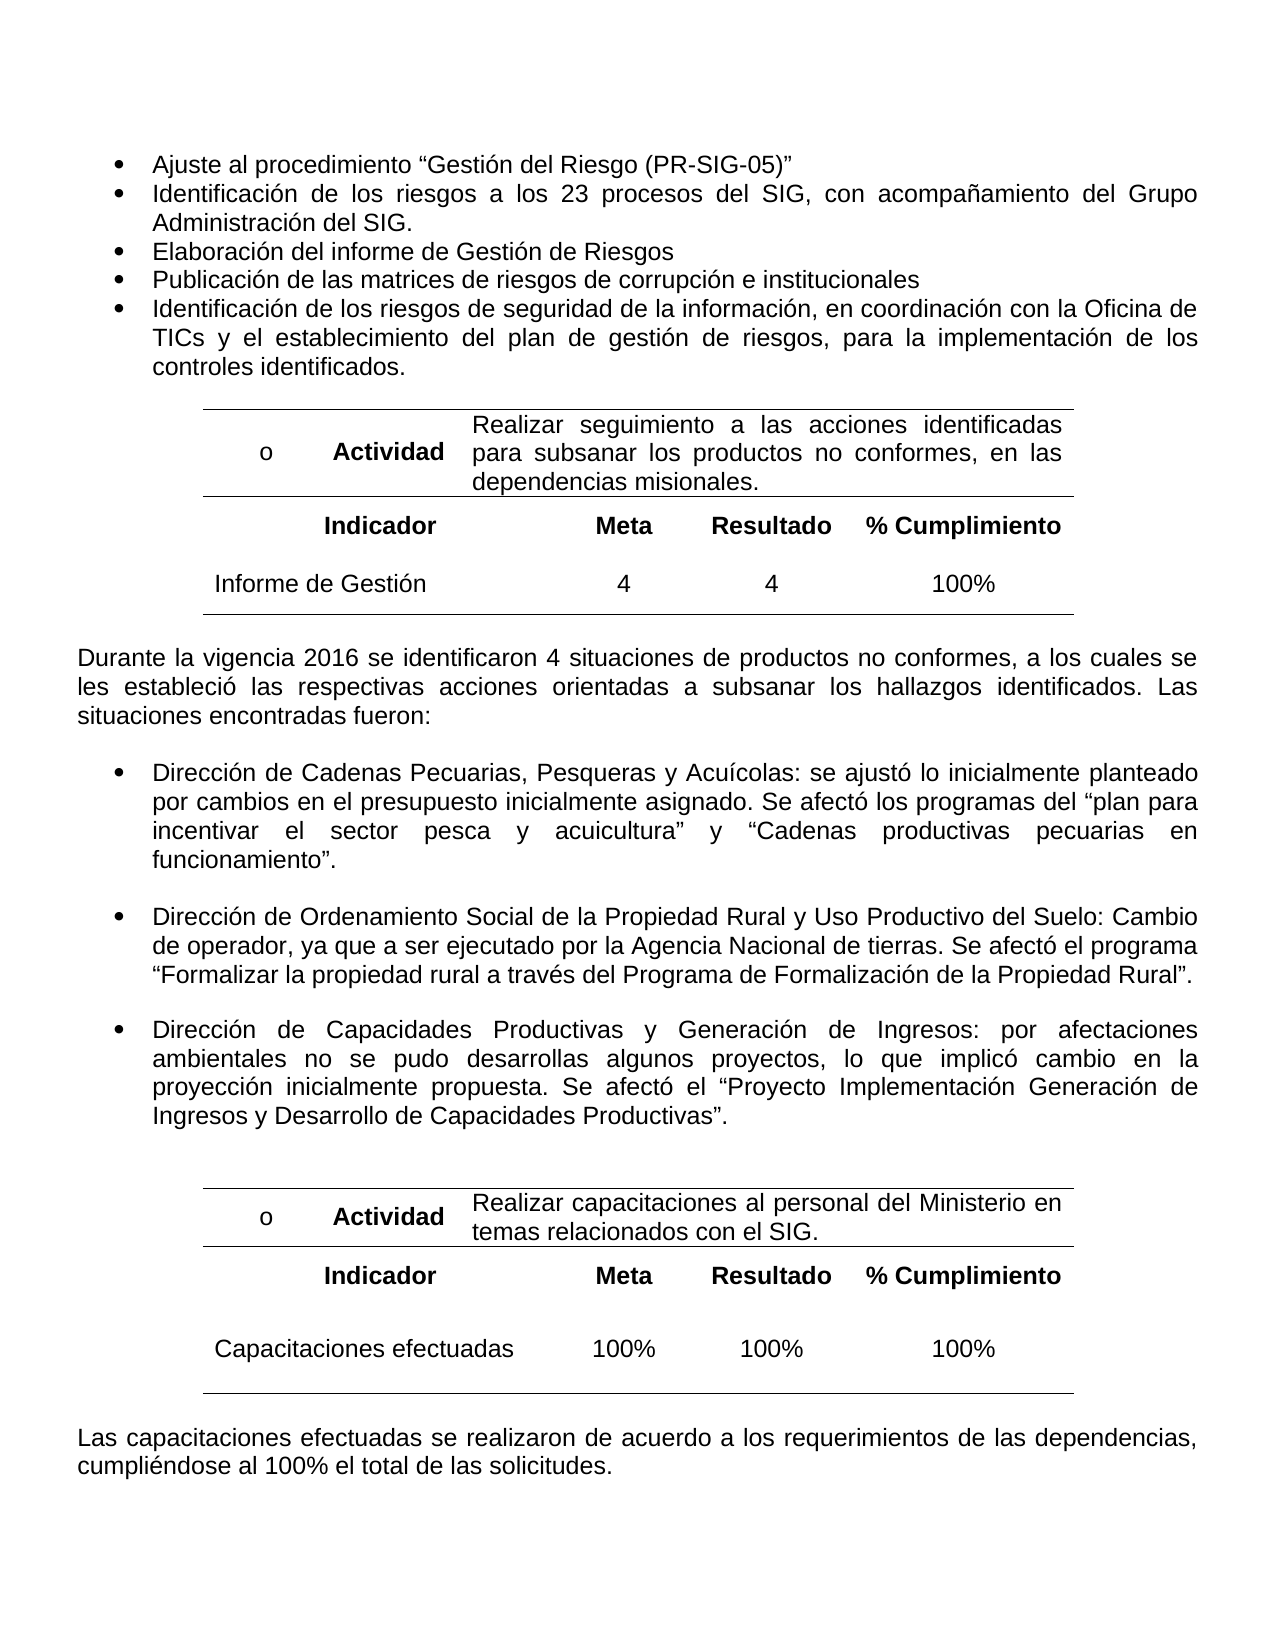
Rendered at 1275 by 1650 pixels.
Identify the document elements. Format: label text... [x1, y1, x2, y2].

table_cell 100% [853, 1304, 1074, 1393]
table_cell 4 [690, 554, 853, 613]
table_cell Capacitaciones efectuadas [203, 1304, 557, 1393]
table_header Actividad [203, 1189, 461, 1246]
text Las capacitaciones efectuadas se realizaron de acuerdo a los requerimientos de las dependencias, cumpliéndose al 100% el total de las solicitudes. [77, 1423, 1200, 1480]
list Ajuste al procedimiento “Gestión del Riesgo (PR-SIG-05)” [114, 150, 1200, 179]
table_cell Resultado [690, 497, 853, 554]
list Elaboración del informe de Gestión de Riesgos [114, 236, 1200, 265]
table_cell Meta [558, 1247, 690, 1304]
table_header Realizar seguimiento a las acciones identificadas para subsanar los productos no conformes, en las dependencias misionales. [461, 410, 1074, 496]
table_cell Indicador [203, 497, 557, 554]
table_cell Informe de Gestión [203, 554, 557, 613]
text Durante la vigencia 2016 se identificaron 4 situaciones de productos no conformes, a los cuales se les estableció las respectivas acciones orientadas a subsanar los hallazgos identificados. Las situaciones encontradas fueron: [77, 643, 1200, 729]
list Publicación de las matrices de riesgos de corrupción e institucionales [114, 265, 1200, 294]
list Dirección de Capacidades Productivas y Generación de Ingresos: por afectaciones ambientales no se pudo desarrollas algunos proyectos, lo que implicó cambio en la proyección inicialmente propuesta. Se afectó el “Proyecto Implementación Generación de Ingresos y Desarrollo de Capacidades Productivas”. [114, 1015, 1200, 1130]
table_cell Resultado [690, 1247, 853, 1304]
table_header Realizar capacitaciones al personal del Ministerio en temas relacionados con el SIG. [461, 1189, 1074, 1246]
table_cell 100% [853, 554, 1074, 613]
list Identificación de los riesgos a los 23 procesos del SIG, con acompañamiento del Grupo Administración del SIG. [114, 179, 1200, 236]
table_cell % Cumplimiento [853, 497, 1074, 554]
table_cell 4 [558, 554, 690, 613]
table_cell 100% [690, 1304, 853, 1393]
table_cell % Cumplimiento [853, 1247, 1074, 1304]
table_cell 100% [558, 1304, 690, 1393]
table_cell Indicador [203, 1247, 557, 1304]
table_header Actividad [203, 410, 461, 496]
table_cell Meta [558, 497, 690, 554]
list Identificación de los riesgos de seguridad de la información, en coordinación con la Oficina de TICs y el establecimiento del plan de gestión de riesgos, para la implementación de los controles identificados. [114, 294, 1200, 381]
list Dirección de Cadenas Pecuarias, Pesqueras y Acuícolas: se ajustó lo inicialmente planteado por cambios en el presupuesto inicialmente asignado. Se afectó los programas del “plan para incentivar el sector pesca y acuicultura” y “Cadenas productivas pecuarias en funcionamiento”. [114, 758, 1200, 873]
list Dirección de Ordenamiento Social de la Propiedad Rural y Uso Productivo del Suelo: Cambio de operador, ya que a ser ejecutado por la Agencia Nacional de tierras. Se afectó el programa “Formalizar la propiedad rural a través del Programa de Formalización de la Propiedad Rural”. [114, 902, 1200, 988]
